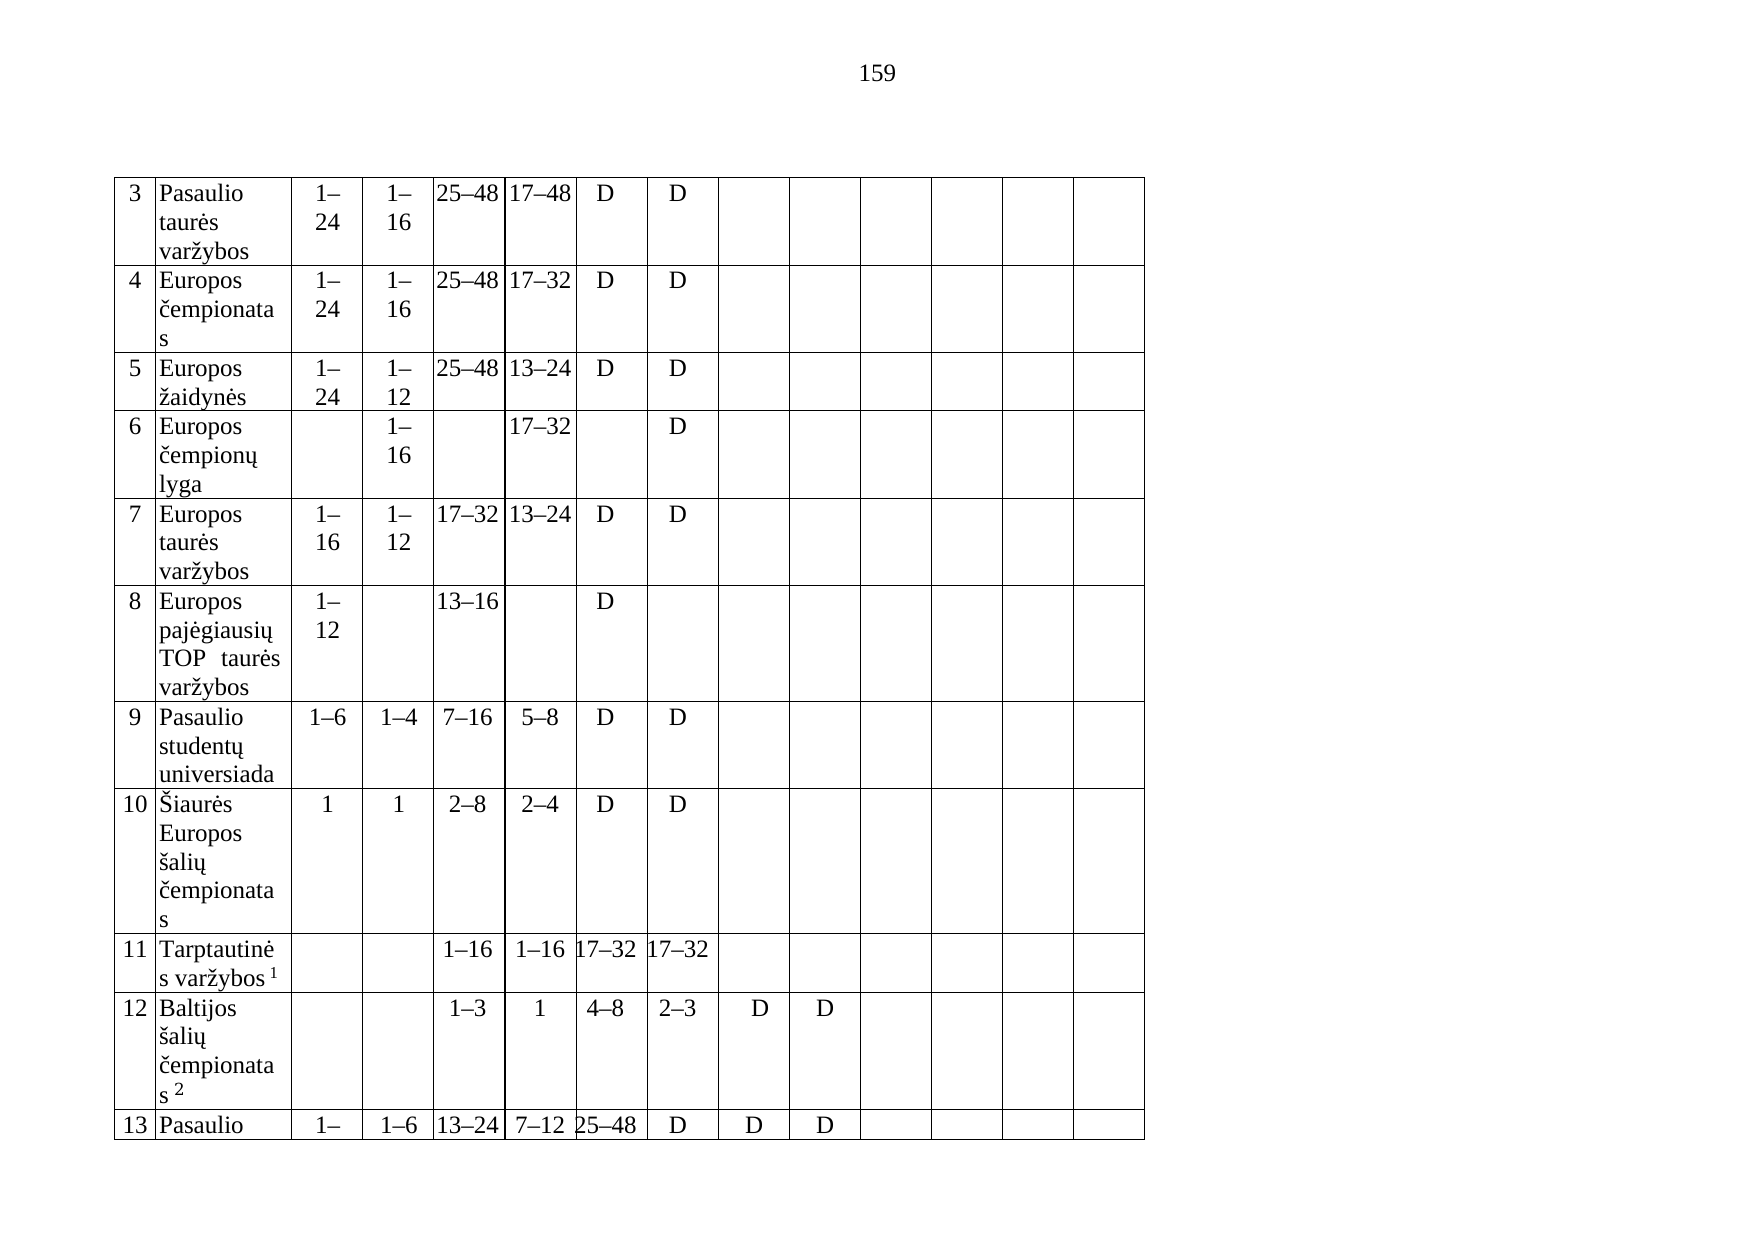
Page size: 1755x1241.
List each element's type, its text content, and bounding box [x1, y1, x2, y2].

table_cell 13 [115, 1110, 155, 1139]
table_cell D [719, 1110, 789, 1139]
table_cell [719, 353, 789, 410]
table_cell 2–4 [506, 789, 576, 933]
table_cell [292, 411, 362, 498]
table_cell [932, 353, 1002, 410]
table_cell 7–12 [506, 1110, 576, 1139]
table_cell [292, 993, 362, 1109]
table_cell [434, 411, 504, 498]
table_cell [861, 411, 931, 498]
table_cell 17–32 [577, 934, 647, 992]
table_cell [1003, 499, 1073, 585]
table_cell [719, 702, 789, 788]
table_cell [861, 702, 931, 788]
table_cell [861, 499, 931, 585]
table_cell 17–32 [434, 499, 504, 585]
table_cell [719, 178, 789, 264]
table_cell D [577, 266, 647, 352]
table_cell 13–24 [506, 499, 576, 585]
table_cell 1–4 [363, 702, 433, 788]
table_cell 1–6 [292, 702, 362, 788]
table_cell 2–3 [648, 993, 718, 1109]
table_cell 5 [115, 353, 155, 410]
table_cell [363, 993, 433, 1109]
table_cell [932, 1110, 1002, 1139]
table_cell [932, 993, 1002, 1109]
table_cell 7 [115, 499, 155, 585]
table_cell [1003, 178, 1073, 264]
table_cell Europos čempionų lyga [156, 411, 291, 498]
table_cell [932, 586, 1002, 701]
table_cell 1 [363, 789, 433, 933]
table_cell 3 [115, 178, 155, 264]
table_cell [1074, 353, 1144, 410]
table_cell [1074, 499, 1144, 585]
table_cell 1–24 [292, 178, 362, 264]
table_cell D [577, 702, 647, 788]
table_cell [861, 586, 931, 701]
table_cell [861, 789, 931, 933]
table_cell [1003, 993, 1073, 1109]
table_cell 25–48 [577, 1110, 647, 1139]
table_cell D [719, 993, 789, 1109]
table_cell Pasaulio [156, 1110, 291, 1139]
table_cell [861, 178, 931, 264]
table_cell D [577, 353, 647, 410]
table_cell 25–48 [434, 178, 504, 264]
table_cell [790, 266, 860, 352]
table_cell [1003, 702, 1073, 788]
table_cell [1074, 1110, 1144, 1139]
table_cell [1074, 178, 1144, 264]
table_cell [1074, 586, 1144, 701]
table_cell [1003, 789, 1073, 933]
table_cell Baltijos šalių čempionatas 2 [156, 993, 291, 1109]
table_cell [719, 934, 789, 992]
table_cell [648, 586, 718, 701]
table_cell 8 [115, 586, 155, 701]
table_cell [790, 411, 860, 498]
table_cell D [648, 411, 718, 498]
table_cell [1074, 993, 1144, 1109]
table_cell 1–16 [363, 411, 433, 498]
table_cell D [790, 993, 860, 1109]
table_cell [932, 789, 1002, 933]
table_cell Europos žaidynės [156, 353, 291, 410]
table_cell 5–8 [506, 702, 576, 788]
table_cell 11 [115, 934, 155, 992]
table_cell 9 [115, 702, 155, 788]
table_cell 25–48 [434, 353, 504, 410]
table_cell D [577, 499, 647, 585]
table_cell [363, 934, 433, 992]
table_cell 7–16 [434, 702, 504, 788]
table_cell [790, 178, 860, 264]
table_cell 13–24 [434, 1110, 504, 1139]
table_cell 1–3 [434, 993, 504, 1109]
table_cell Pasaulio taurės varžybos [156, 178, 291, 264]
table_cell [1003, 411, 1073, 498]
table_cell [790, 499, 860, 585]
table_cell 1–16 [506, 934, 576, 992]
table_cell 25–48 [434, 266, 504, 352]
table_cell [790, 353, 860, 410]
table_cell 12 [115, 993, 155, 1109]
table_cell [932, 266, 1002, 352]
table_cell [1074, 789, 1144, 933]
table_cell 1–24 [292, 266, 362, 352]
table_cell [719, 499, 789, 585]
table_cell 13–16 [434, 586, 504, 701]
table_cell Pasaulio studentų universiada [156, 702, 291, 788]
table_cell D [648, 1110, 718, 1139]
table_cell 4–8 [577, 993, 647, 1109]
table_cell [719, 266, 789, 352]
table_cell [790, 702, 860, 788]
table_cell [1074, 411, 1144, 498]
table_cell D [648, 353, 718, 410]
table_cell D [790, 1110, 860, 1139]
table_cell [577, 411, 647, 498]
table_cell [790, 586, 860, 701]
table_cell 1–16 [363, 178, 433, 264]
table_cell [932, 702, 1002, 788]
table_cell [932, 411, 1002, 498]
table_cell [861, 353, 931, 410]
table_cell [1074, 266, 1144, 352]
table_cell Tarptautinės varžybos 1 [156, 934, 291, 992]
table_cell Europos pajėgiausių TOP taurės varžybos [156, 586, 291, 701]
table_cell [932, 934, 1002, 992]
table_cell 1–6 [363, 1110, 433, 1139]
table_cell [292, 934, 362, 992]
table_cell [1074, 934, 1144, 992]
table_cell D [648, 789, 718, 933]
table_cell 13–24 [506, 353, 576, 410]
table_cell [1074, 702, 1144, 788]
table_cell [719, 789, 789, 933]
table_cell 17–32 [506, 266, 576, 352]
table_cell [1003, 934, 1073, 992]
table_cell [719, 411, 789, 498]
table_cell D [577, 178, 647, 264]
table_cell [719, 586, 789, 701]
table_cell [861, 1110, 931, 1139]
table_cell Europos taurės varžybos [156, 499, 291, 585]
table_cell 1–16 [292, 499, 362, 585]
table_cell [932, 178, 1002, 264]
table_cell 1–12 [292, 586, 362, 701]
table_cell D [648, 702, 718, 788]
table_cell D [577, 789, 647, 933]
table_cell 1 [506, 993, 576, 1109]
table_cell 17–48 [506, 178, 576, 264]
table_cell [506, 586, 576, 701]
table_cell [1003, 1110, 1073, 1139]
table_cell 1–24 [292, 353, 362, 410]
table_cell [932, 499, 1002, 585]
table_cell 2–8 [434, 789, 504, 933]
table_cell [790, 934, 860, 992]
table_cell D [648, 499, 718, 585]
table_cell [861, 993, 931, 1109]
table_cell 1–16 [363, 266, 433, 352]
table_cell 1 [292, 789, 362, 933]
table_cell 10 [115, 789, 155, 933]
table_cell 1– [292, 1110, 362, 1139]
table_cell [1003, 353, 1073, 410]
table_cell [363, 586, 433, 701]
table_cell 17–32 [506, 411, 576, 498]
table_cell 1–12 [363, 353, 433, 410]
table_cell Europos čempionatas [156, 266, 291, 352]
table_cell [861, 266, 931, 352]
table_cell D [648, 266, 718, 352]
table_cell [861, 934, 931, 992]
table_cell [1003, 586, 1073, 701]
table_cell D [577, 586, 647, 701]
table_cell [790, 789, 860, 933]
table_cell Šiaurės Europos šalių čempionatas [156, 789, 291, 933]
table_cell 4 [115, 266, 155, 352]
table_cell 1–12 [363, 499, 433, 585]
table_cell 1–16 [434, 934, 504, 992]
table_cell 6 [115, 411, 155, 498]
table_cell 17–32 [648, 934, 718, 992]
table_cell [1003, 266, 1073, 352]
table_cell D [648, 178, 718, 264]
